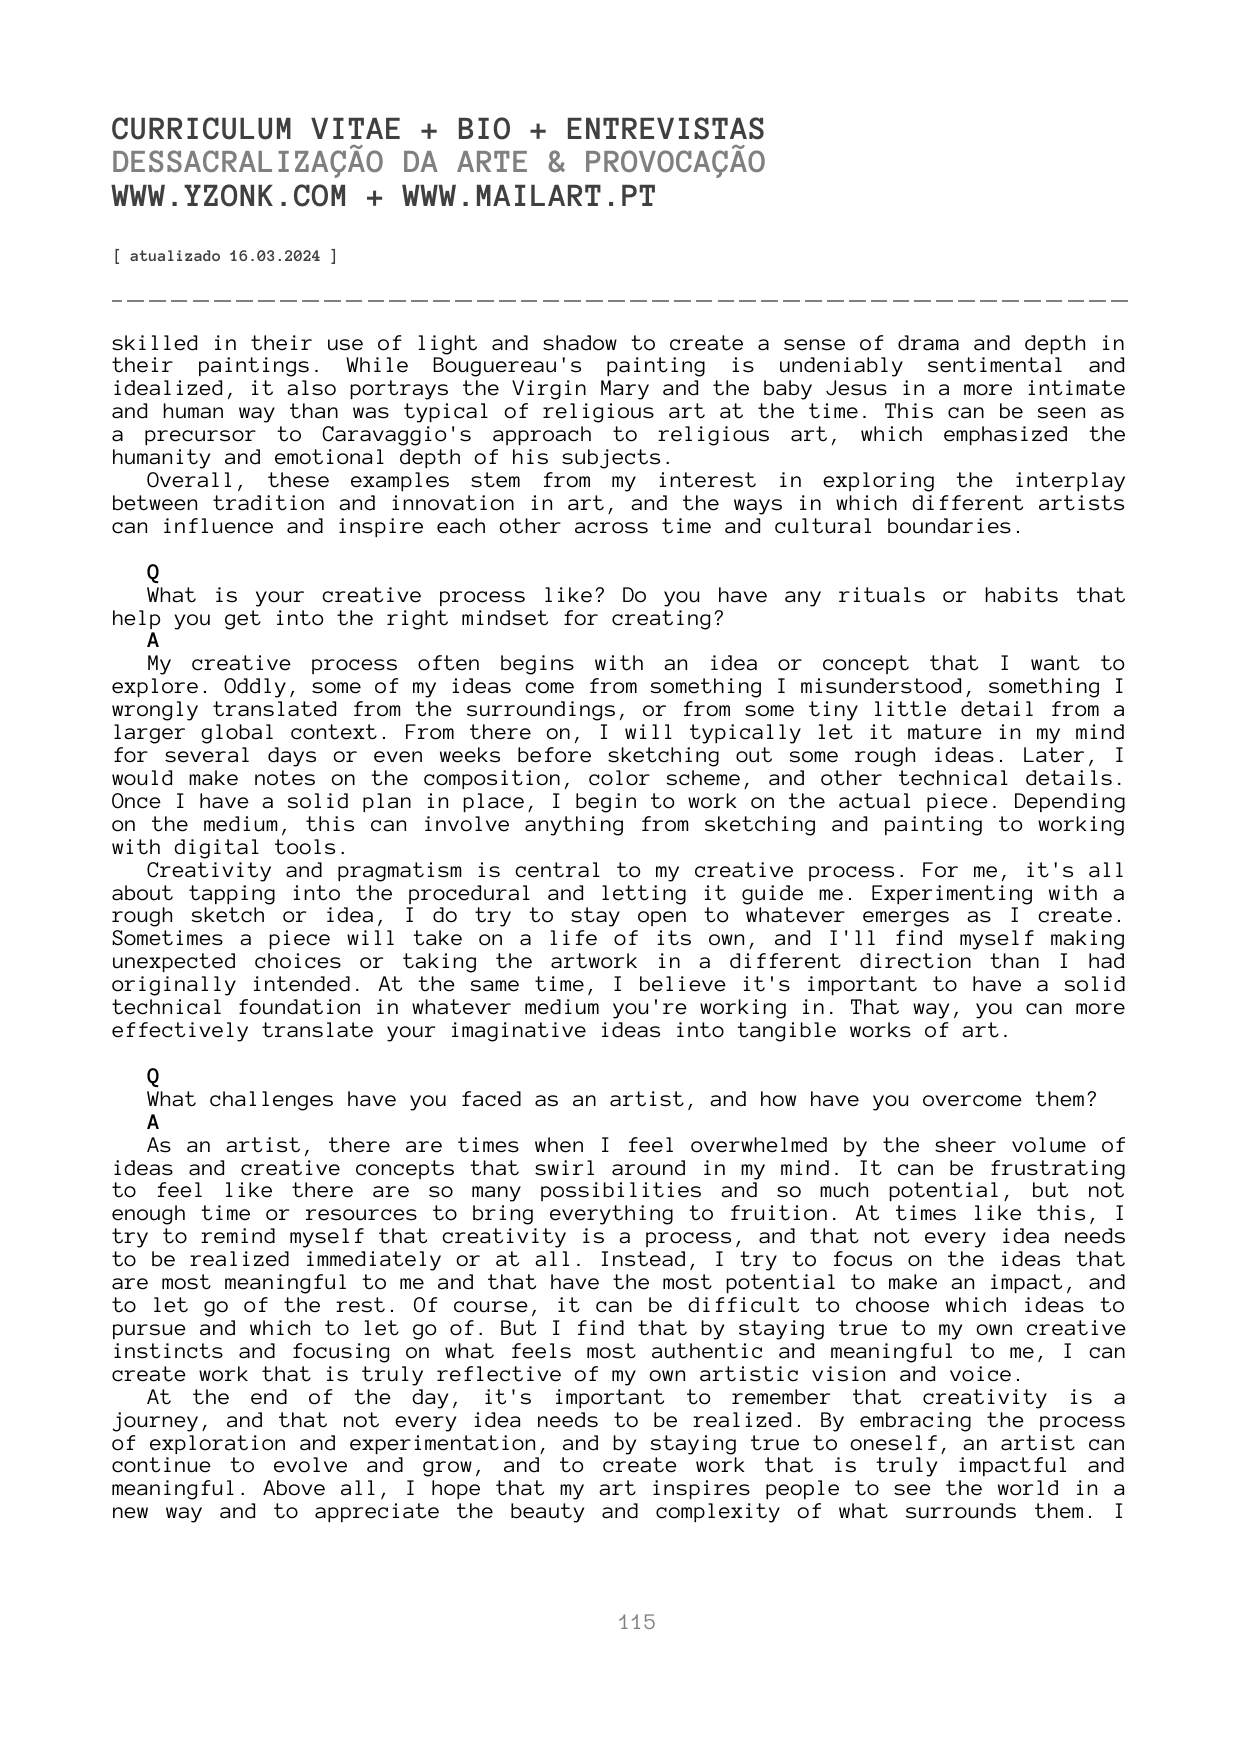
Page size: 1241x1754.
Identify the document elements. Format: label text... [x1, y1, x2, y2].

text A [112, 629, 1128, 652]
text skilled in their use of light and shadow to create a sense of drama and depth in their paintings. While Bouguereau's painting is undeniably sentimental and idealized, it also portrays the Virgin Mary and the baby Jesus in a more intimate and human way than was typical of religious art at the time. This can be seen as a precursor to Caravaggio's approach to religious art, which emphasized the humanity and emotional depth of his subjects. [112, 331, 1128, 469]
text Creativity and pragmatism is central to my creative process. For me, it's all about tapping into the procedural and letting it guide me. Experimenting with a rough sketch or idea, I do try to stay open to whatever emerges as I create. Sometimes a piece will take on a life of its own, and I'll find myself making unexpected choices or taking the artwork in a different direction than I had originally intended. At the same time, I believe it's important to have a solid technical foundation in whatever medium you're working in. That way, you can more effectively translate your imaginative ideas into tangible works of art. [112, 858, 1128, 1042]
text What challenges have you faced as an artist, and how have you overcome them? [112, 1087, 1128, 1110]
text At the end of the day, it's important to remember that creativity is a journey, and that not every idea needs to be realized. By embracing the process of exploration and experimentation, and by staying true to oneself, an artist can continue to evolve and grow, and to create work that is truly impactful and meaningful. Above all, I hope that my art inspires people to see the world in a new way and to appreciate the beauty and complexity of what surrounds them. I [112, 1385, 1128, 1523]
text Q [112, 560, 1128, 583]
text A [112, 1110, 1128, 1133]
text As an artist, there are times when I feel overwhelmed by the sheer volume of ideas and creative concepts that swirl around in my mind. It can be frustrating to feel like there are so many possibilities and so much potential, but not enough time or resources to bring everything to fruition. At times like this, I try to remind myself that creativity is a process, and that not every idea needs to be realized immediately or at all. Instead, I try to focus on the ideas that are most meaningful to me and that have the most potential to make an impact, and to let go of the rest. Of course, it can be difficult to choose which ideas to pursue and which to let go of. But I find that by staying true to my own creative instincts and focusing on what feels most authentic and meaningful to me, I can create work that is truly reflective of my own artistic vision and voice. [112, 1133, 1128, 1385]
text Q [112, 1064, 1128, 1087]
text Overall, these examples stem from my interest in exploring the interplay between tradition and innovation in art, and the ways in which different artists can influence and inspire each other across time and cultural boundaries. [112, 469, 1128, 537]
text What is your creative process like? Do you have any rituals or habits that help you get into the right mindset for creating? [112, 583, 1128, 629]
text My creative process often begins with an idea or concept that I want to explore. Oddly, some of my ideas come from something I misunderstood, something I wrongly translated from the surroundings, or from some tiny little detail from a larger global context. From there on, I will typically let it mature in my mind for several days or even weeks before sketching out some rough ideas. Later, I would make notes on the composition, color scheme, and other technical details. Once I have a solid plan in place, I begin to work on the actual piece. Depending on the medium, this can involve anything from sketching and painting to working with digital tools. [112, 652, 1128, 858]
